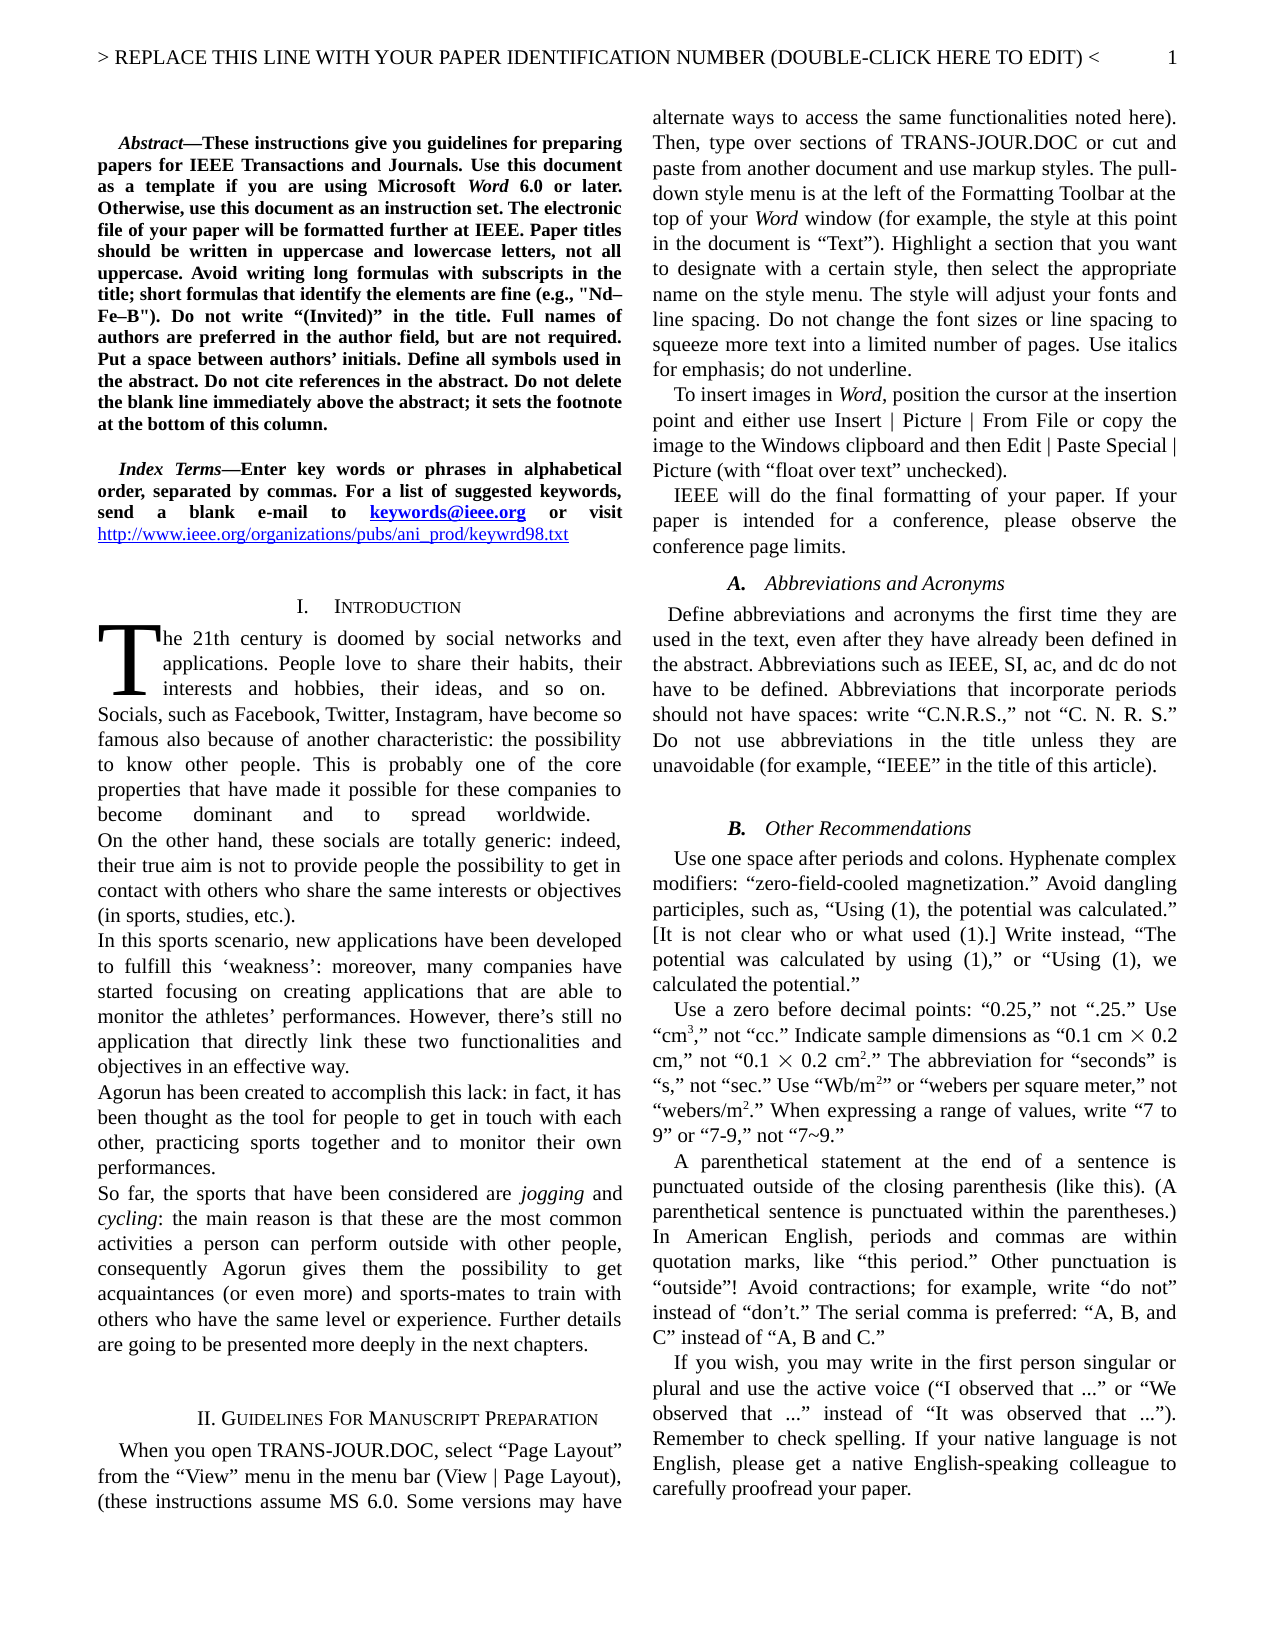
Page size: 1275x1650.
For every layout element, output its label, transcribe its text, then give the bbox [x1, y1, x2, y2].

text Index Terms—Enter key words or phrases in alphabetical order, separated by commas. For a list of suggested keywords, send a blank e-mail to keywords@ieee.org or visit http://www.ieee.org/organizations/pubs/ani_prod/keywrd98.txt [97, 458, 622, 544]
subtitle Other Recommendations [727, 816, 1177, 840]
subtitle INTRODUCTION [135, 593, 622, 618]
subtitle Abbreviations and Acronyms [727, 571, 1177, 595]
text Use a zero before decimal points: “0.25,” not “.25.” Use “cm3,” not “cc.” Indicate sample dimensions as “0.1 cm  0.2 cm,” not “0.1  0.2 cm2.” The abbreviation for “seconds” is “s,” not “sec.” Use “Wb/m2” or “webers per square meter,” not “webers/m2.” When expressing a range of values, write “7 to 9” or “7-9,” not “7~9.” [652, 997, 1177, 1147]
text IEEE will do the final formatting of your paper. If your paper is intended for a conference, please observe the conference page limits. [652, 483, 1177, 558]
text alternate ways to access the same functionalities noted here). Then, type over sections of TRANS-JOUR.DOC or cut and paste from another document and use markup styles. The pull-down style menu is at the left of the Formatting Toolbar at the top of your Word window (for example, the style at this point in the document is “Text”). Highlight a section that you want to designate with a certain style, then select the appropriate name on the style menu. The style will adjust your fonts and line spacing. Do not change the font sizes or line spacing to squeeze more text into a limited number of pages. Use italics for emphasis; do not underline. [652, 105, 1177, 381]
text If you wish, you may write in the first person singular or plural and use the active voice (“I observed that ...” or “We observed that ...” instead of “It was observed that ...”). Remember to check spelling. If your native language is not English, please get a native English-speaking colleague to carefully proofread your paper. [652, 1350, 1177, 1500]
text A parenthetical statement at the end of a sentence is punctuated outside of the closing parenthesis (like this). (A parenthetical sentence is punctuated within the parentheses.) In American English, periods and commas are within quotation marks, like “this period.” Other punctuation is “outside”! Avoid contractions; for example, write “do not” instead of “don’t.” The serial comma is preferred: “A, B, and C” instead of “A, B and C.” [652, 1148, 1177, 1349]
text Agorun has been created to accomplish this lack: in fact, it has been thought as the tool for people to get in touch with each other, practicing sports together and to monitor their own performances. [97, 1080, 622, 1179]
text Use one space after periods and colons. Hyphenate complex modifiers: “zero-field-cooled magnetization.” Avoid dangling participles, such as, “Using (1), the potential was calculated.” [It is not clear who or what used (1).] Write instead, “The potential was calculated by using (1),” or “Using (1), we calculated the potential.” [652, 846, 1177, 996]
subtitle II. Guidelines For Manuscript Preparation [135, 1382, 622, 1430]
text The 21th century is doomed by social networks and applications. People love to share their habits, their interests and hobbies, their ideas, and so on. Socials, such as Facebook, Twitter, Instagram, have become so famous also because of another characteristic: the possibility to know other people. This is probably one of the core properties that have made it possible for these companies to become dominant and to spread worldwide. On the other hand, these socials are totally generic: indeed, their true aim is not to provide people the possibility to get in contact with others who share the same interests or objectives (in sports, studies, etc.). [97, 626, 622, 927]
text In this sports scenario, new applications have been developed to fulfill this ‘weakness’: moreover, many companies have started focusing on creating applications that are able to monitor the athletes’ performances. However, there’s still no application that directly link these two functionalities and objectives in an effective way. [97, 928, 622, 1078]
text To insert images in Word, position the cursor at the insertion point and either use Insert | Picture | From File or copy the image to the Windows clipboard and then Edit | Paste Special | Picture (with “float over text” unchecked). [652, 382, 1177, 482]
text When you open TRANS-JOUR.DOC, select “Page Layout” from the “View” menu in the menu bar (View | Page Layout), (these instructions assume MS 6.0. Some versions may have [97, 1438, 622, 1513]
text Define abbreviations and acronyms the first time they are used in the text, even after they have already been defined in the abstract. Abbreviations such as IEEE, SI, ac, and dc do not have to be defined. Abbreviations that incorporate periods should not have spaces: write “C.N.R.S.,” not “C. N. R. S.” Do not use abbreviations in the title unless they are unavoidable (for example, “IEEE” in the title of this article). [652, 602, 1177, 777]
text Abstract—These instructions give you guidelines for preparing papers for IEEE Transactions and Journals. Use this document as a template if you are using Microsoft Word 6.0 or later. Otherwise, use this document as an instruction set. The electronic file of your paper will be formatted further at IEEE. Paper titles should be written in uppercase and lowercase letters, not all uppercase. Avoid writing long formulas with subscripts in the title; short formulas that identify the elements are fine (e.g., "Nd–Fe–B"). Do not write “(Invited)” in the title. Full names of authors are preferred in the author field, but are not required. Put a space between authors’ initials. Define all symbols used in the abstract. Do not cite references in the abstract. Do not delete the blank line immediately above the abstract; it sets the footnote at the bottom of this column. [97, 132, 622, 434]
text So far, the sports that have been considered are jogging and cycling: the main reason is that these are the most common activities a person can perform outside with other people, consequently Agorun gives them the possibility to get acquaintances (or even more) and sports-mates to train with others who have the same level or experience. Further details are going to be presented more deeply in the next chapters. [97, 1181, 622, 1356]
